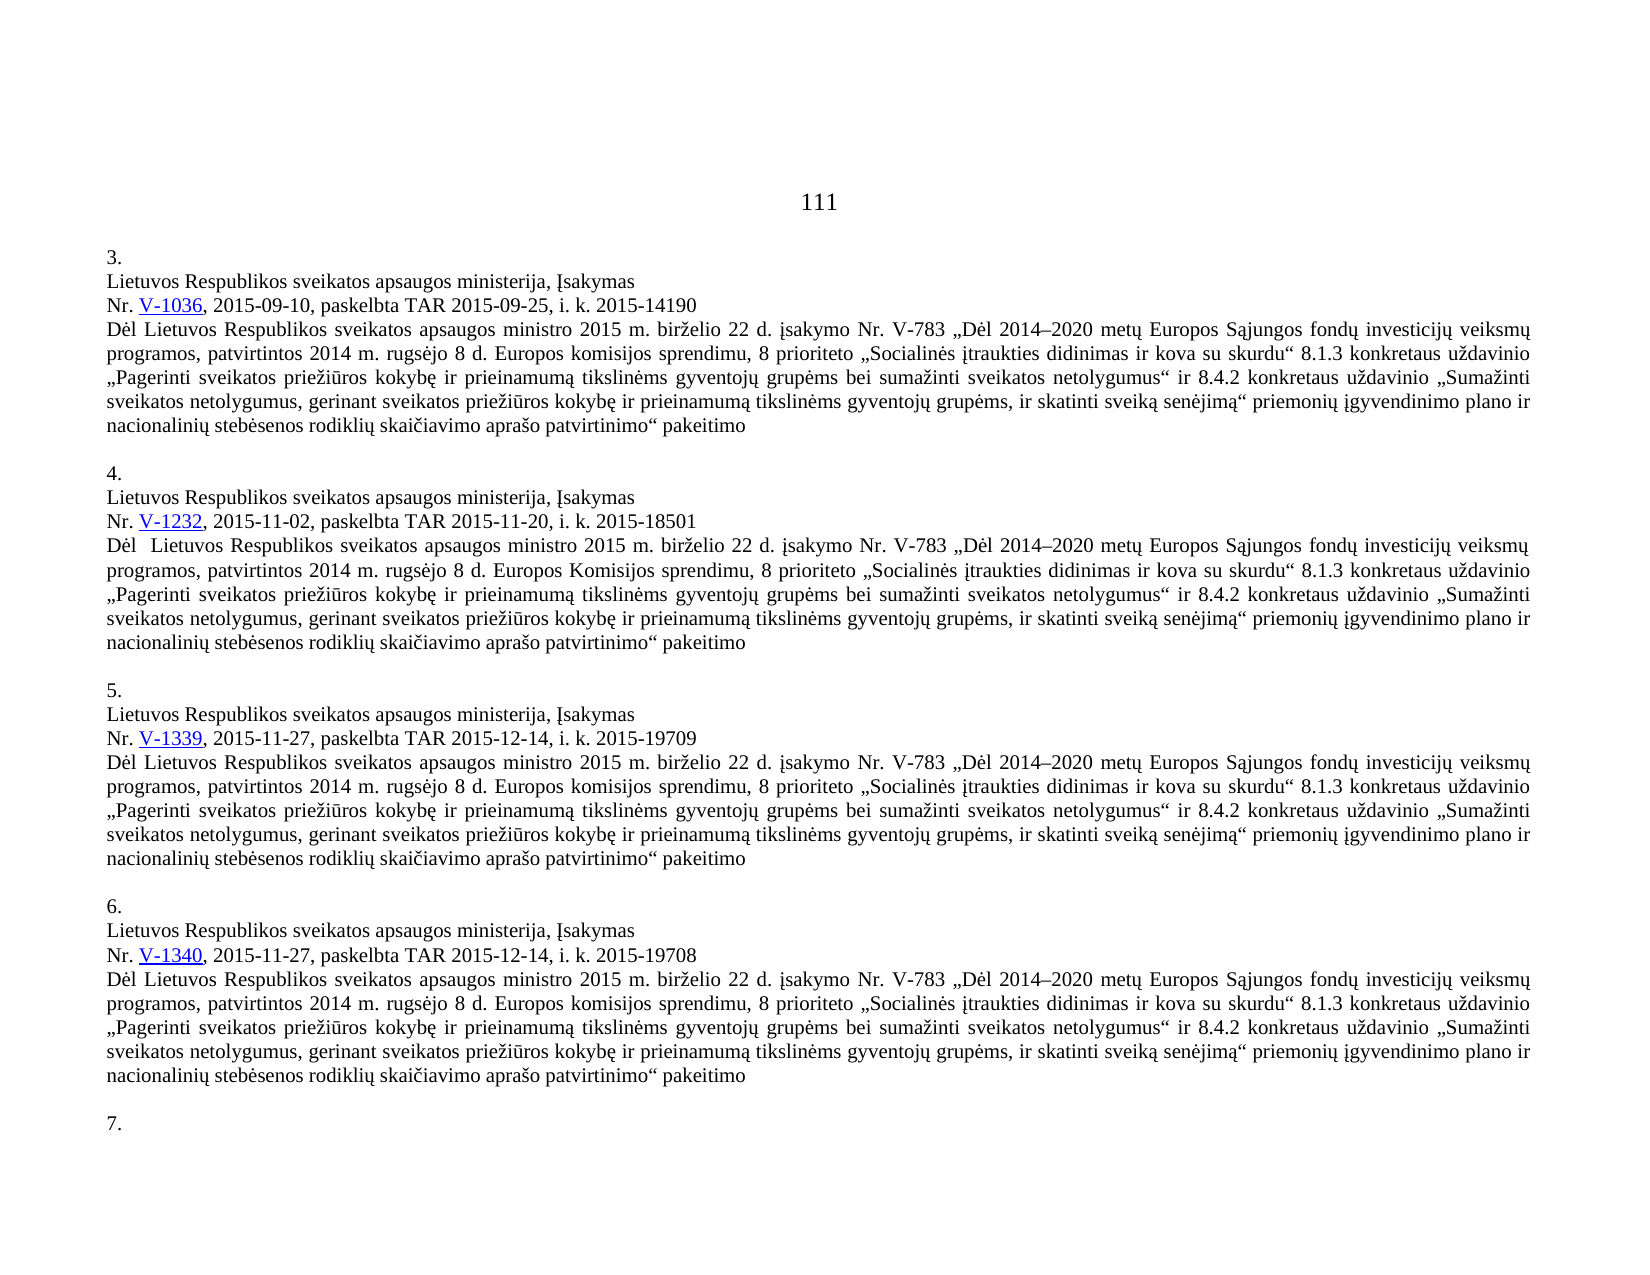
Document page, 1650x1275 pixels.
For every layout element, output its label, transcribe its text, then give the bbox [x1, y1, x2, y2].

text Nr. V-1232, 2015-11-02, paskelbta TAR 2015-11-20, i. k. 2015-18501 [106, 509, 1532, 533]
text Nr. V-1036, 2015-09-10, paskelbta TAR 2015-09-25, i. k. 2015-14190 [106, 293, 1532, 317]
text Lietuvos Respublikos sveikatos apsaugos ministerija, Įsakymas [106, 269, 1532, 293]
text Dėl Lietuvos Respublikos sveikatos apsaugos ministro 2015 m. birželio 22 d. įsakymo Nr. V-783 „Dėl 2014–2020 metų Europos Sąjungos fondų investicijų veiksmų programos, patvirtintos 2014 m. rugsėjo 8 d. Europos komisijos sprendimu, 8 prioriteto „Socialinės įtraukties didinimas ir kova su skurdu“ 8.1.3 konkretaus uždavinio „Pagerinti sveikatos priežiūros kokybę ir prieinamumą tikslinėms gyventojų grupėms bei sumažinti sveikatos netolygumus“ ir 8.4.2 konkretaus uždavinio „Sumažinti sveikatos netolygumus, gerinant sveikatos priežiūros kokybę ir prieinamumą tikslinėms gyventojų grupėms, ir skatinti sveiką senėjimą“ priemonių įgyvendinimo plano ir nacionalinių stebėsenos rodiklių skaičiavimo aprašo patvirtinimo“ pakeitimo [106, 967, 1532, 1087]
text 5. [106, 678, 1532, 702]
text 4. [106, 461, 1532, 485]
text 6. [106, 894, 1532, 918]
text Lietuvos Respublikos sveikatos apsaugos ministerija, Įsakymas [106, 918, 1532, 942]
text Nr. V-1340, 2015-11-27, paskelbta TAR 2015-12-14, i. k. 2015-19708 [106, 942, 1532, 967]
text 3. [106, 245, 1532, 269]
text Dėl Lietuvos Respublikos sveikatos apsaugos ministro 2015 m. birželio 22 d. įsakymo Nr. V-783 „Dėl 2014–2020 metų Europos Sąjungos fondų investicijų veiksmų programos, patvirtintos 2014 m. rugsėjo 8 d. Europos Komisijos sprendimu, 8 prioriteto „Socialinės įtraukties didinimas ir kova su skurdu“ 8.1.3 konkretaus uždavinio „Pagerinti sveikatos priežiūros kokybę ir prieinamumą tikslinėms gyventojų grupėms bei sumažinti sveikatos netolygumus“ ir 8.4.2 konkretaus uždavinio „Sumažinti sveikatos netolygumus, gerinant sveikatos priežiūros kokybę ir prieinamumą tikslinėms gyventojų grupėms, ir skatinti sveiką senėjimą“ priemonių įgyvendinimo plano ir nacionalinių stebėsenos rodiklių skaičiavimo aprašo patvirtinimo“ pakeitimo [106, 533, 1532, 654]
text Lietuvos Respublikos sveikatos apsaugos ministerija, Įsakymas [106, 702, 1532, 726]
text Dėl Lietuvos Respublikos sveikatos apsaugos ministro 2015 m. birželio 22 d. įsakymo Nr. V-783 „Dėl 2014–2020 metų Europos Sąjungos fondų investicijų veiksmų programos, patvirtintos 2014 m. rugsėjo 8 d. Europos komisijos sprendimu, 8 prioriteto „Socialinės įtraukties didinimas ir kova su skurdu“ 8.1.3 konkretaus uždavinio „Pagerinti sveikatos priežiūros kokybę ir prieinamumą tikslinėms gyventojų grupėms bei sumažinti sveikatos netolygumus“ ir 8.4.2 konkretaus uždavinio „Sumažinti sveikatos netolygumus, gerinant sveikatos priežiūros kokybę ir prieinamumą tikslinėms gyventojų grupėms, ir skatinti sveiką senėjimą“ priemonių įgyvendinimo plano ir nacionalinių stebėsenos rodiklių skaičiavimo aprašo patvirtinimo“ pakeitimo [106, 750, 1532, 870]
text Dėl Lietuvos Respublikos sveikatos apsaugos ministro 2015 m. birželio 22 d. įsakymo Nr. V-783 „Dėl 2014–2020 metų Europos Sąjungos fondų investicijų veiksmų programos, patvirtintos 2014 m. rugsėjo 8 d. Europos komisijos sprendimu, 8 prioriteto „Socialinės įtraukties didinimas ir kova su skurdu“ 8.1.3 konkretaus uždavinio „Pagerinti sveikatos priežiūros kokybę ir prieinamumą tikslinėms gyventojų grupėms bei sumažinti sveikatos netolygumus“ ir 8.4.2 konkretaus uždavinio „Sumažinti sveikatos netolygumus, gerinant sveikatos priežiūros kokybę ir prieinamumą tikslinėms gyventojų grupėms, ir skatinti sveiką senėjimą“ priemonių įgyvendinimo plano ir nacionalinių stebėsenos rodiklių skaičiavimo aprašo patvirtinimo“ pakeitimo [106, 317, 1532, 437]
text 7. [106, 1111, 1532, 1135]
text Nr. V-1339, 2015-11-27, paskelbta TAR 2015-12-14, i. k. 2015-19709 [106, 726, 1532, 750]
text Lietuvos Respublikos sveikatos apsaugos ministerija, Įsakymas [106, 485, 1532, 509]
